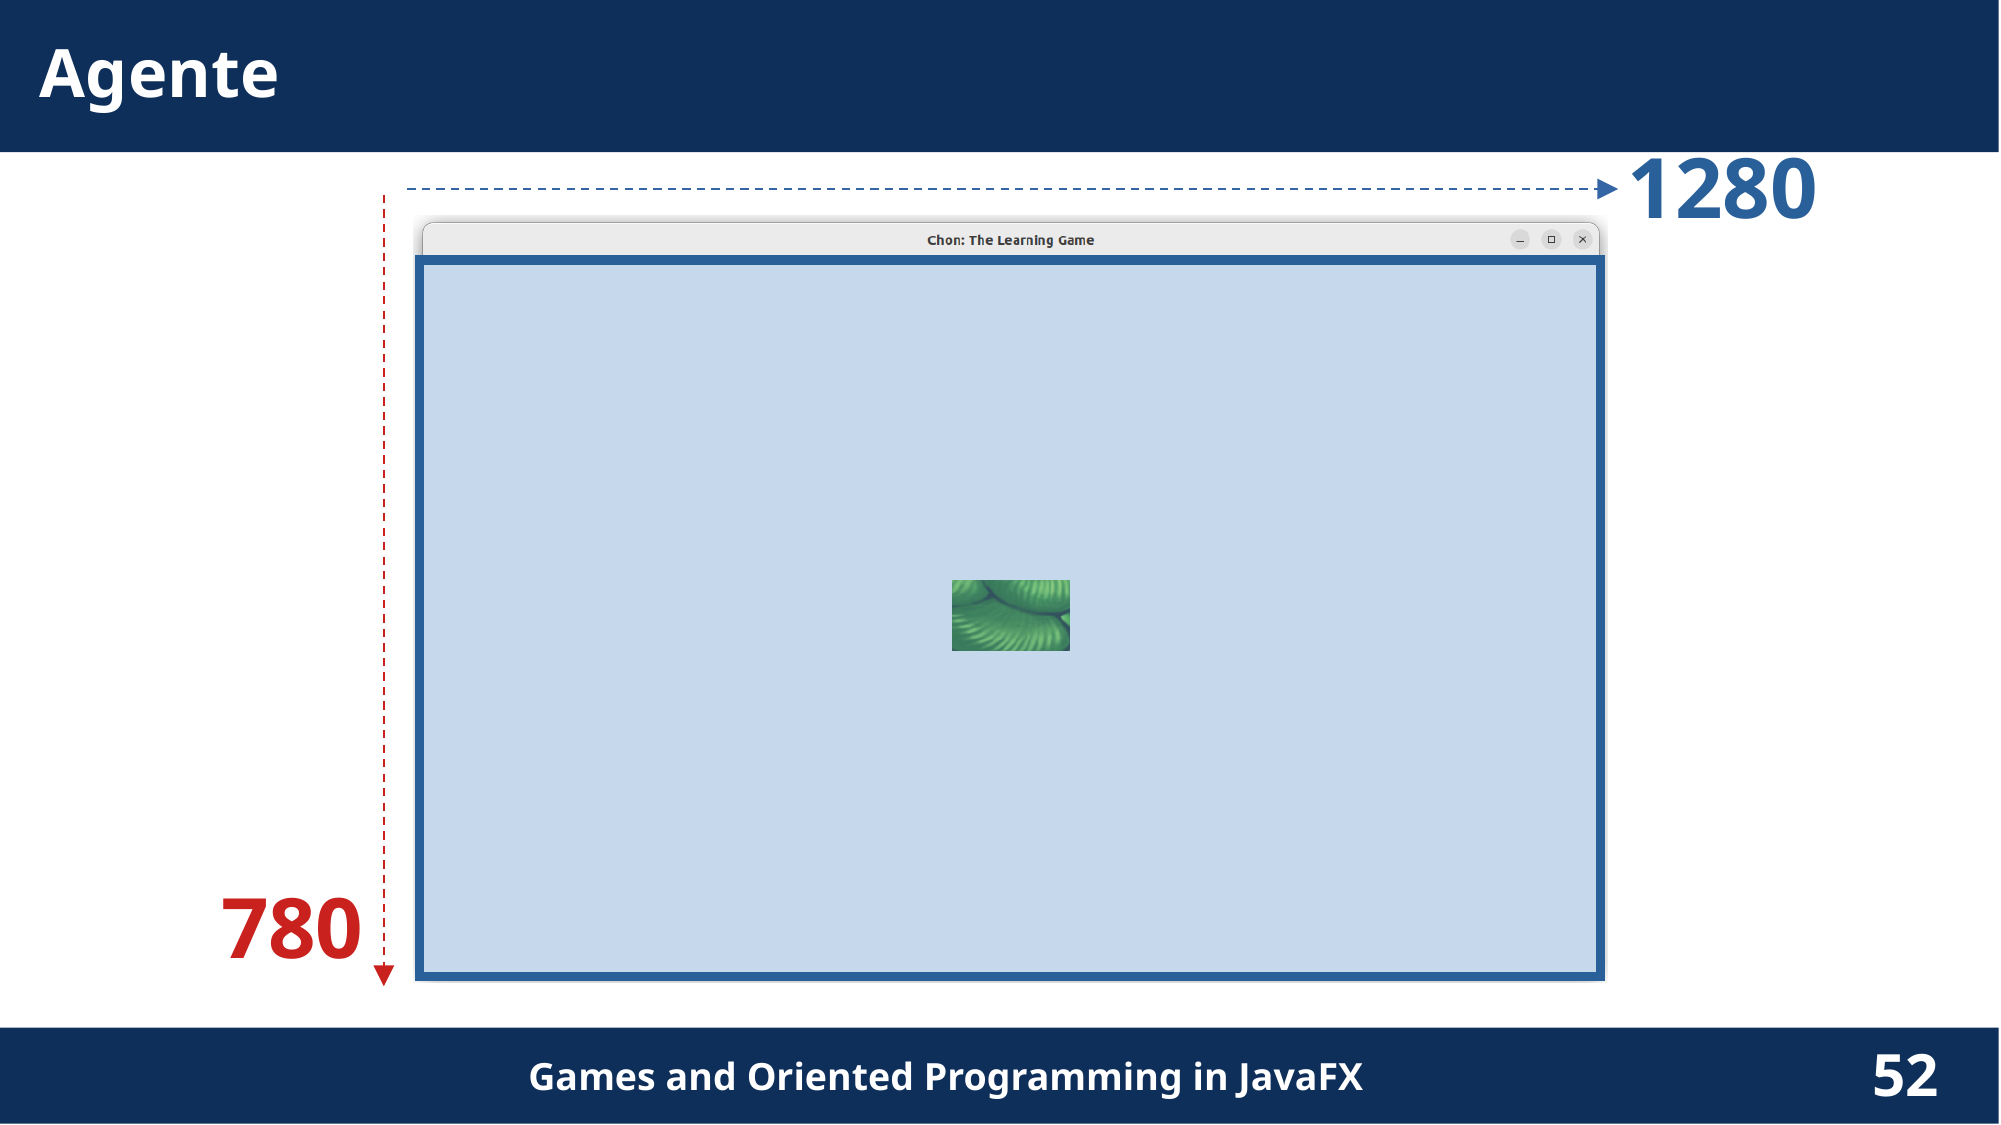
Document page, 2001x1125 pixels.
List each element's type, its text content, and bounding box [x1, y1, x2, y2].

text_box 1280 [1607, 127, 1838, 243]
text_box 780 [183, 867, 402, 983]
text_box [419, 259, 1601, 977]
text_box Agente [25, 23, 1999, 119]
picture [413, 215, 1608, 983]
